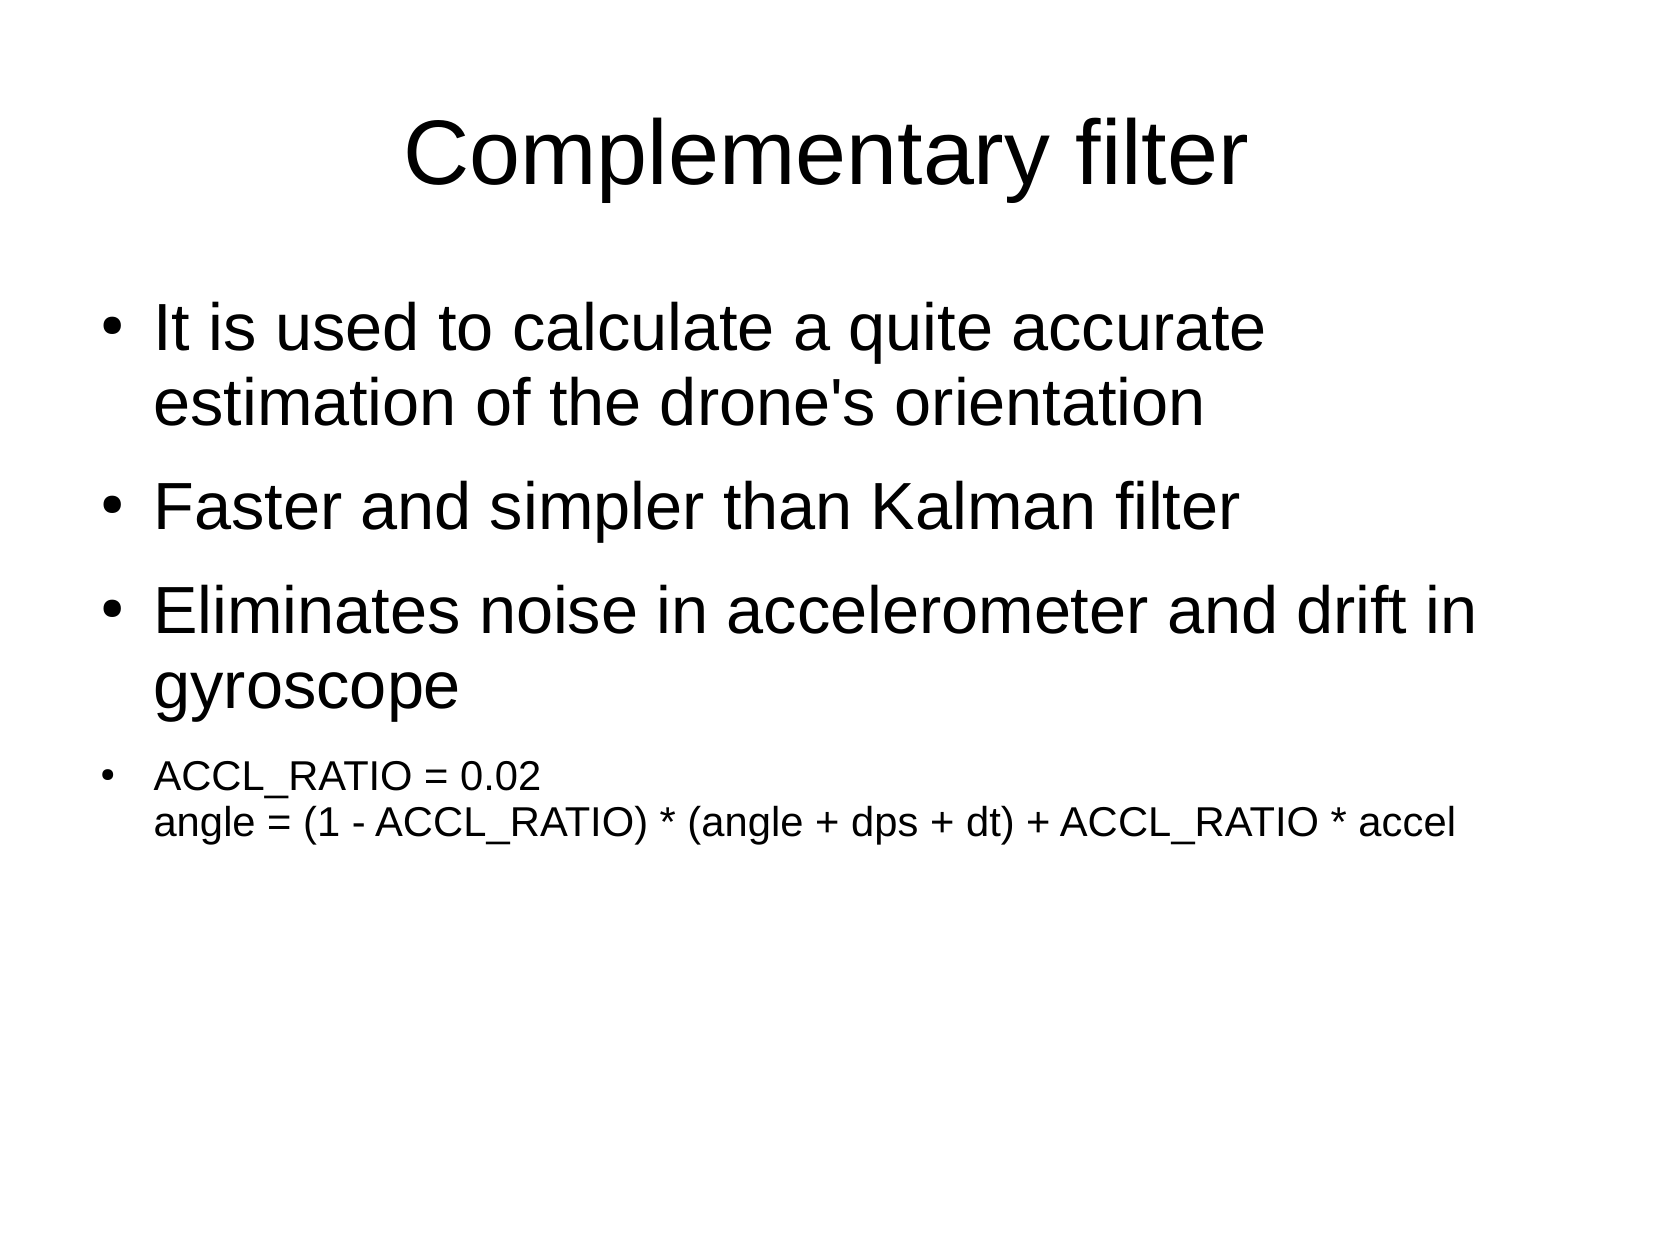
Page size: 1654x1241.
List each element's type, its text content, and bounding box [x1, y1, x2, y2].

list It is used to calculate a quite accurate estimation of the drone's orientation Faster and simpler than Kalman filter Eliminates noise in accelerometer and drift in gyroscope ACCL_RATIO = 0.02 angle = (1 - ACCL_RATIO) * (angle + dps + dt) + ACCL_RATIO * accel [82, 290, 1571, 1109]
title Complementary filter [82, 49, 1571, 257]
